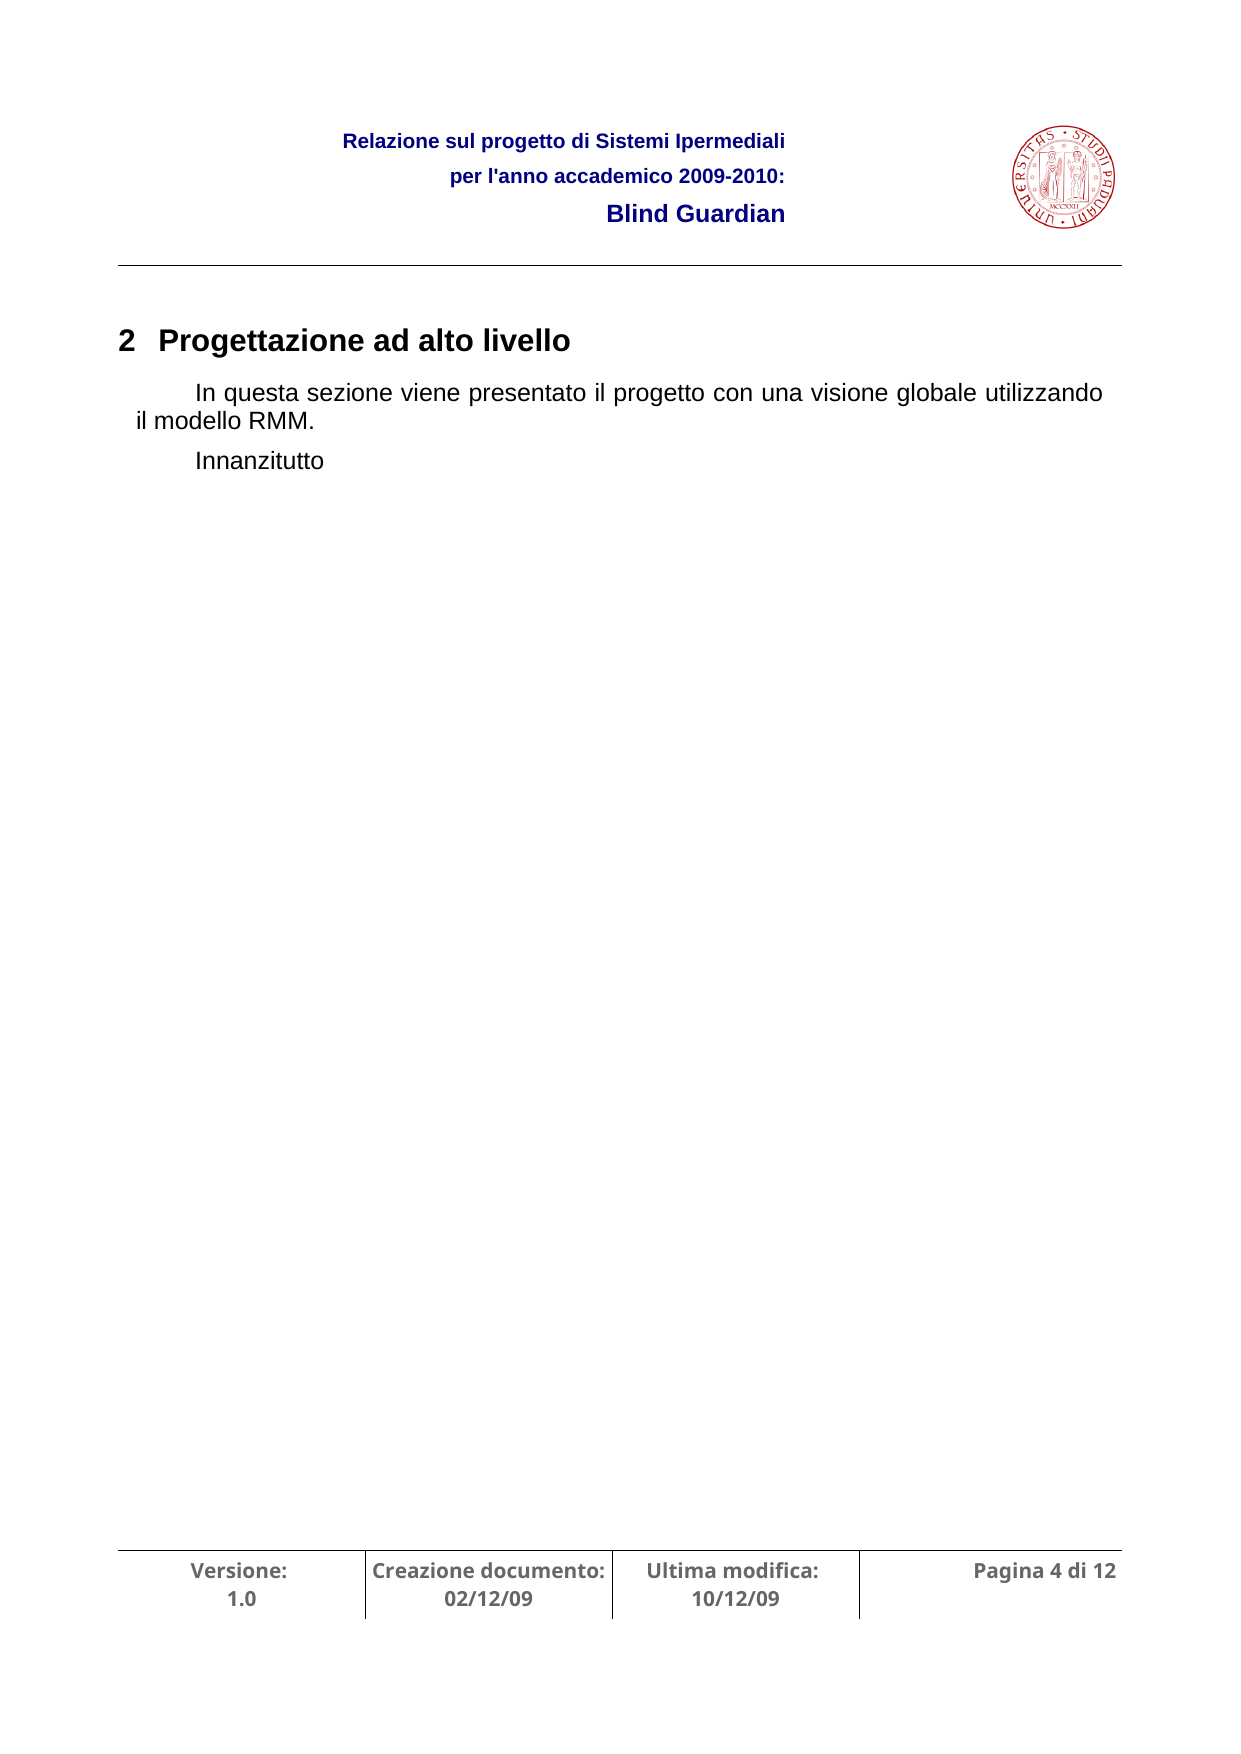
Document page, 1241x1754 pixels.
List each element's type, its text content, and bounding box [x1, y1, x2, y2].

picture [1010, 123, 1117, 231]
text Innanzitutto [136, 447, 1104, 475]
subtitle Progettazione ad alto livello [118, 323, 1122, 358]
text In questa sezione viene presentato il progetto con una visione globale utilizzando il modello RMM. [136, 379, 1104, 435]
